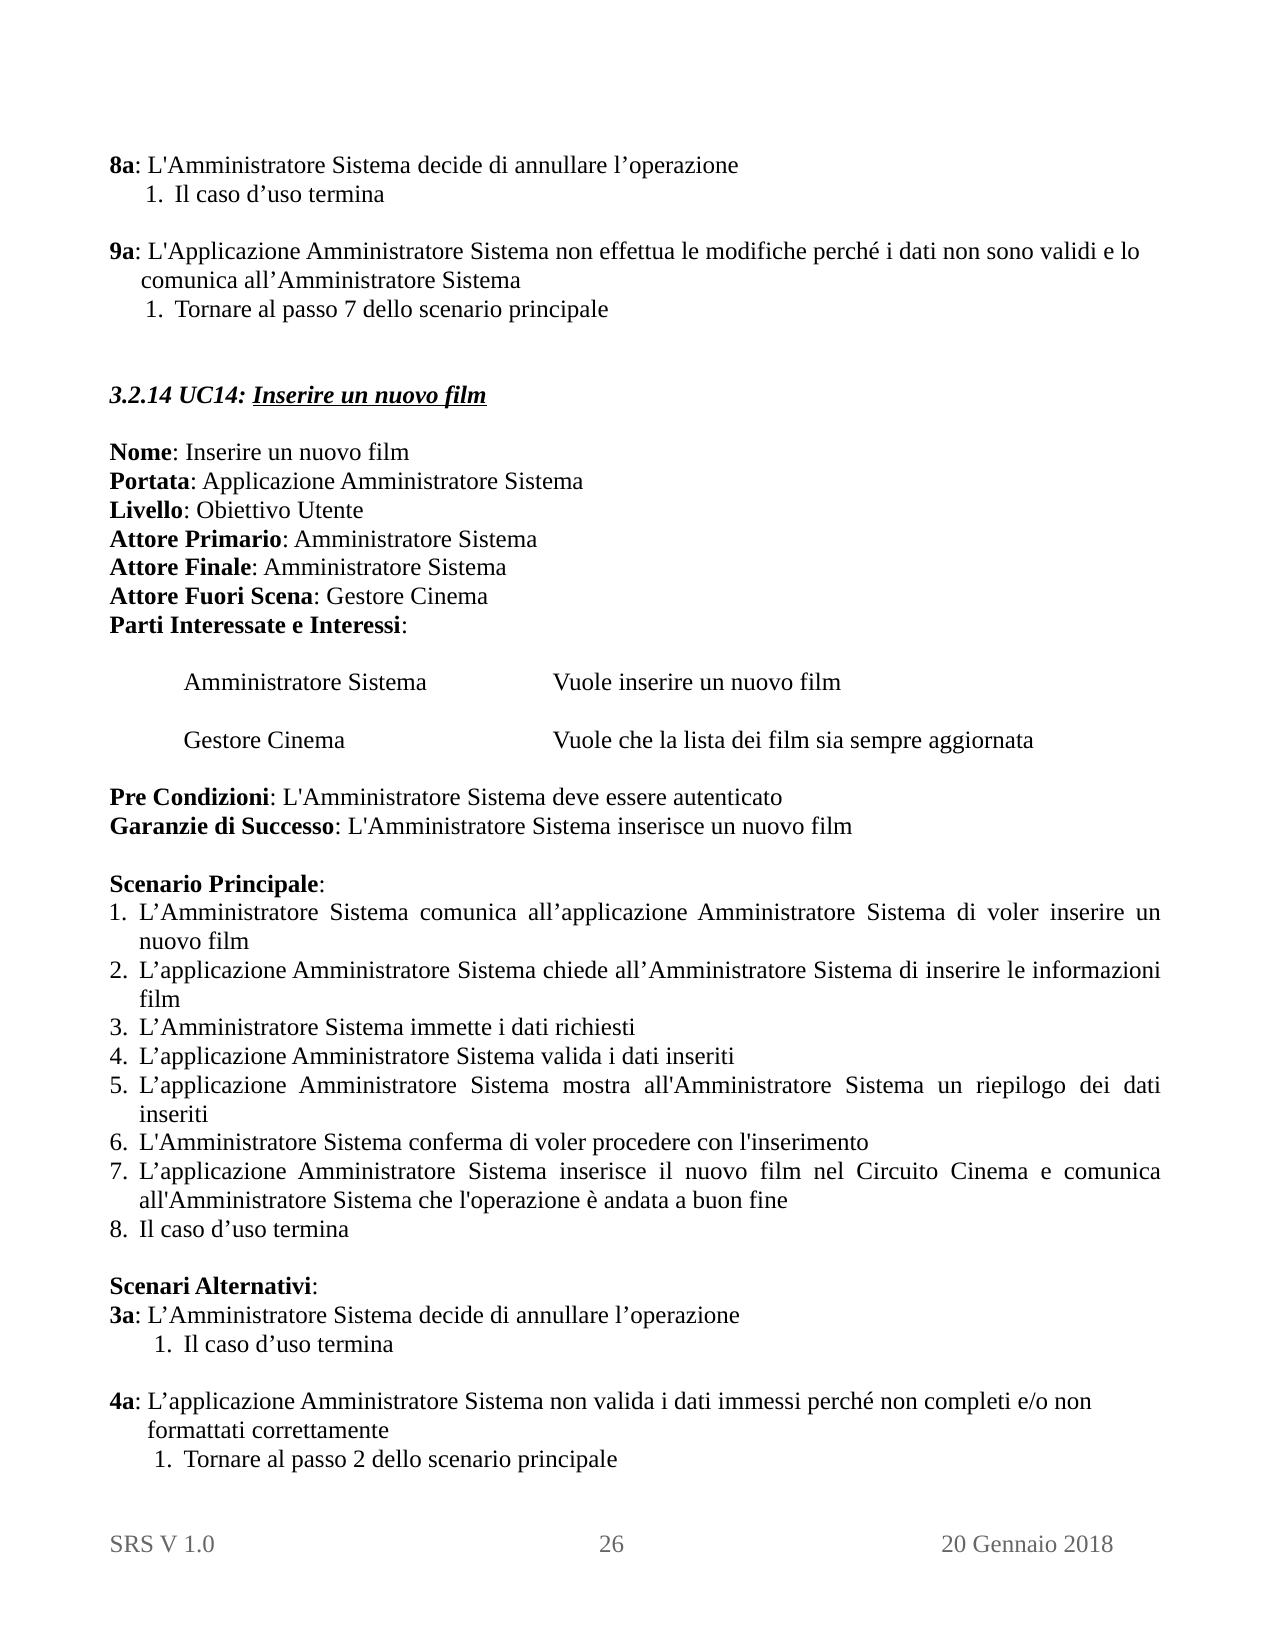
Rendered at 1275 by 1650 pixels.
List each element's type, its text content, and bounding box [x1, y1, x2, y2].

text formattati correttamente [109, 1415, 1162, 1444]
text 9a: L'Applicazione Amministratore Sistema non effettua le modifiche perché i dati non sono validi e lo [109, 236, 1162, 265]
text Nome: Inserire un nuovo film [109, 437, 1162, 466]
text Amministratore Sistema Vuole inserire un nuovo film [109, 667, 1162, 696]
list Il caso d’uso termina [153, 1329, 1162, 1357]
list Il caso d’uso termina [109, 1214, 1162, 1242]
list L’Amministratore Sistema comunica all’applicazione Amministratore Sistema di voler inserire un nuovo film [108, 897, 1162, 955]
text Scenari Alternativi: [109, 1271, 1162, 1300]
text 8a: L'Amministratore Sistema decide di annullare l’operazione [109, 150, 1162, 179]
list Il caso d’uso termina [145, 179, 1162, 207]
text 3.2.14 UC14: Inserire un nuovo film [109, 380, 1162, 409]
list L’applicazione Amministratore Sistema valida i dati inseriti [109, 1041, 1162, 1070]
text Attore Fuori Scena: Gestore Cinema [109, 581, 1162, 610]
list L’Amministratore Sistema immette i dati richiesti [109, 1012, 1162, 1041]
list Tornare al passo 2 dello scenario principale [153, 1444, 1162, 1472]
list L’applicazione Amministratore Sistema mostra all'Amministratore Sistema un riepilogo dei dati inseriti [109, 1070, 1162, 1127]
list L’applicazione Amministratore Sistema inserisce il nuovo film nel Circuito Cinema e comunica all'Amministratore Sistema che l'operazione è andata a buon fine [109, 1156, 1162, 1214]
text Gestore Cinema Vuole che la lista dei film sia sempre aggiornata [109, 725, 1162, 754]
text Pre Condizioni: L'Amministratore Sistema deve essere autenticato [109, 782, 1162, 811]
text Parti Interessate e Interessi: [109, 610, 1162, 639]
text Scenario Principale: [109, 869, 1162, 897]
text Attore Finale: Amministratore Sistema [109, 552, 1162, 581]
list L'Amministratore Sistema conferma di voler procedere con l'inserimento [109, 1127, 1162, 1156]
text Portata: Applicazione Amministratore Sistema [109, 466, 1162, 495]
text Attore Primario: Amministratore Sistema [109, 524, 1162, 552]
text 4a: L’applicazione Amministratore Sistema non valida i dati immessi perché non completi e/o non [109, 1386, 1162, 1415]
text comunica all’Amministratore Sistema [109, 265, 1162, 294]
text Livello: Obiettivo Utente [109, 495, 1162, 524]
list L’applicazione Amministratore Sistema chiede all’Amministratore Sistema di inserire le informazioni film [109, 955, 1162, 1012]
text Garanzie di Successo: L'Amministratore Sistema inserisce un nuovo film [109, 811, 1162, 840]
text 3a: L’Amministratore Sistema decide di annullare l’operazione [109, 1300, 1162, 1329]
list Tornare al passo 7 dello scenario principale [145, 294, 1162, 322]
